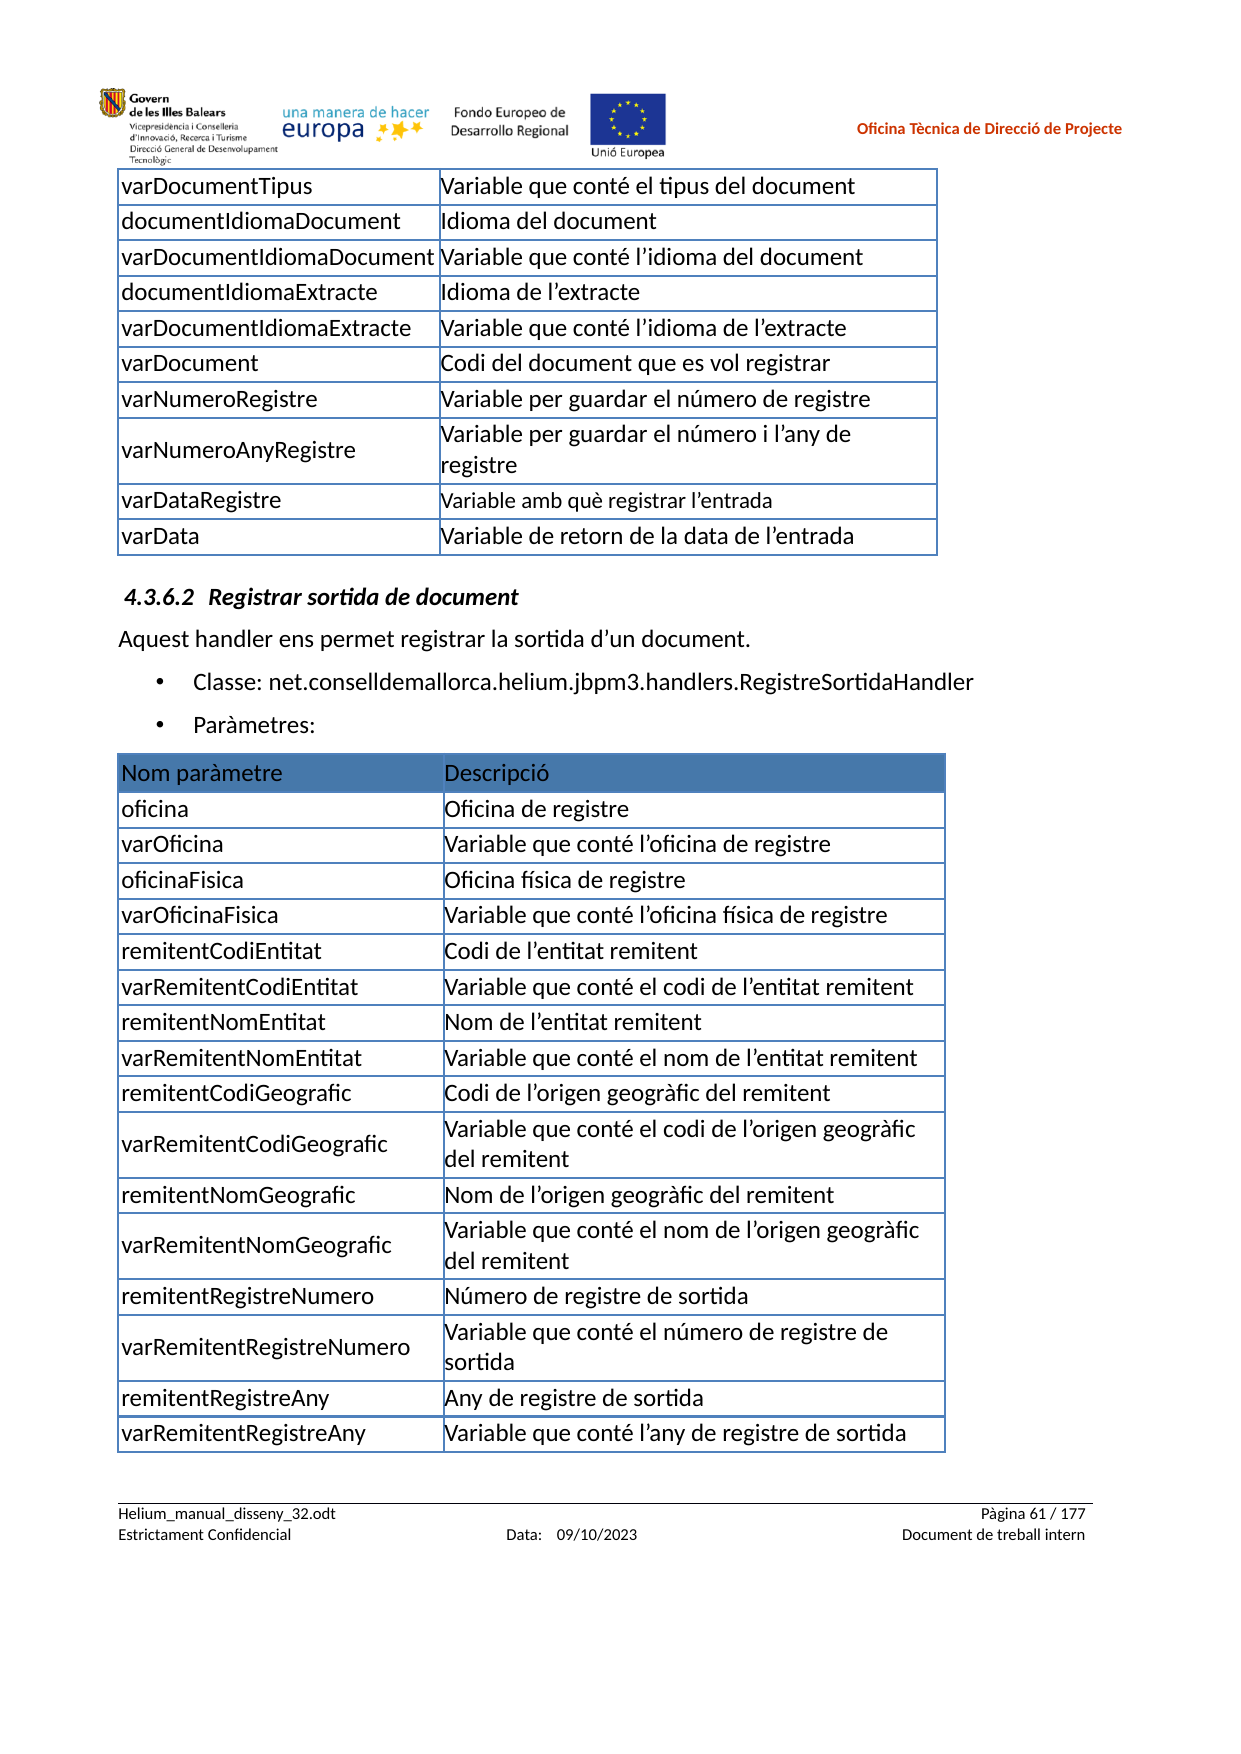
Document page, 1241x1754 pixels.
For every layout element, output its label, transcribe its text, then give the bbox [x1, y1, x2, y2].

table_cell Any de registre de sortida [445, 1382, 944, 1415]
table_cell varDocumentIdiomaExtracte [119, 312, 439, 346]
table_cell varRemitentRegistreNumero [119, 1316, 443, 1380]
table_cell Variable que conté l’idioma de l’extracte [441, 312, 936, 346]
table_cell Idioma del document [441, 206, 936, 239]
table_cell remitentCodiEntitat [119, 935, 443, 969]
table_cell Variable que conté el tipus del document [441, 170, 936, 203]
table_cell varOficina [119, 829, 443, 862]
table_cell remitentRegistreNumero [119, 1280, 443, 1314]
table_cell varOficinaFisica [119, 900, 443, 933]
list Paràmetres: [156, 709, 1122, 740]
table_cell Variable per guardar el número de registre [441, 383, 936, 417]
table_cell Número de registre de sortida [445, 1280, 944, 1314]
table_cell varDataRegistre [119, 485, 439, 518]
table_cell Variable que conté el número de registre de sortida [445, 1316, 944, 1380]
table_cell varDocumentTipus [119, 170, 439, 203]
table_header Nom paràmetre [119, 755, 443, 791]
picture [99, 87, 668, 166]
table_cell Variable de retorn de la data de l’entrada [441, 520, 936, 554]
table_cell remitentRegistreAny [119, 1382, 443, 1415]
table_cell varRemitentNomEntitat [119, 1042, 443, 1075]
table_cell Oficina física de registre [445, 864, 944, 898]
table_cell Nom de l’entitat remitent [445, 1006, 944, 1040]
table_cell oficina [119, 793, 443, 827]
table_cell Variable per guardar el número i l’any de registre [441, 419, 936, 483]
table_cell varData [119, 520, 439, 554]
table_cell varRemitentNomGeografic [119, 1214, 443, 1278]
table_cell varDocumentIdiomaDocument [119, 241, 439, 274]
table_cell varRemitentCodiGeografic [119, 1113, 443, 1177]
table_cell Codi del document que es vol registrar [441, 348, 936, 381]
table_cell remitentNomEntitat [119, 1006, 443, 1040]
table_cell varRemitentCodiEntitat [119, 971, 443, 1004]
table_cell Codi de l’entitat remitent [445, 935, 944, 969]
subtitle Registrar sortida de document [118, 581, 1122, 611]
table_cell Variable que conté l’oficina de registre [445, 829, 944, 862]
table_cell Variable que conté el codi de l’entitat remitent [445, 971, 944, 1004]
table_cell Variable que conté el nom de l’origen geogràfic del remitent [445, 1214, 944, 1278]
table_cell varDocument [119, 348, 439, 381]
text Aquest handler ens permet registrar la sortida d’un document. [118, 623, 1122, 654]
table_cell Codi de l’origen geogràfic del remitent [445, 1077, 944, 1111]
table_cell documentIdiomaExtracte [119, 277, 439, 310]
table_cell varNumeroAnyRegistre [119, 419, 439, 483]
table_cell Variable que conté l’any de registre de sortida [445, 1418, 944, 1451]
table_cell Nom de l’origen geogràfic del remitent [445, 1179, 944, 1212]
table_cell Variable que conté el nom de l’entitat remitent [445, 1042, 944, 1075]
list Classe: net.conselldemallorca.helium.jbpm3.handlers.RegistreSortidaHandler [156, 667, 1122, 697]
table_cell documentIdiomaDocument [119, 206, 439, 239]
table_cell remitentNomGeografic [119, 1179, 443, 1212]
table_cell Idioma de l’extracte [441, 277, 936, 310]
table_cell remitentCodiGeografic [119, 1077, 443, 1111]
table_cell Variable que conté l’idioma del document [441, 241, 936, 274]
table_header Descripció [445, 755, 944, 791]
table_cell varRemitentRegistreAny [119, 1418, 443, 1451]
table_cell Variable amb què registrar l’entrada [441, 485, 936, 518]
table_cell oficinaFisica [119, 864, 443, 898]
table_cell Variable que conté el codi de l’origen geogràfic del remitent [445, 1113, 944, 1177]
table_cell varNumeroRegistre [119, 383, 439, 417]
table_cell Variable que conté l’oficina física de registre [445, 900, 944, 933]
table_cell Oficina de registre [445, 793, 944, 827]
